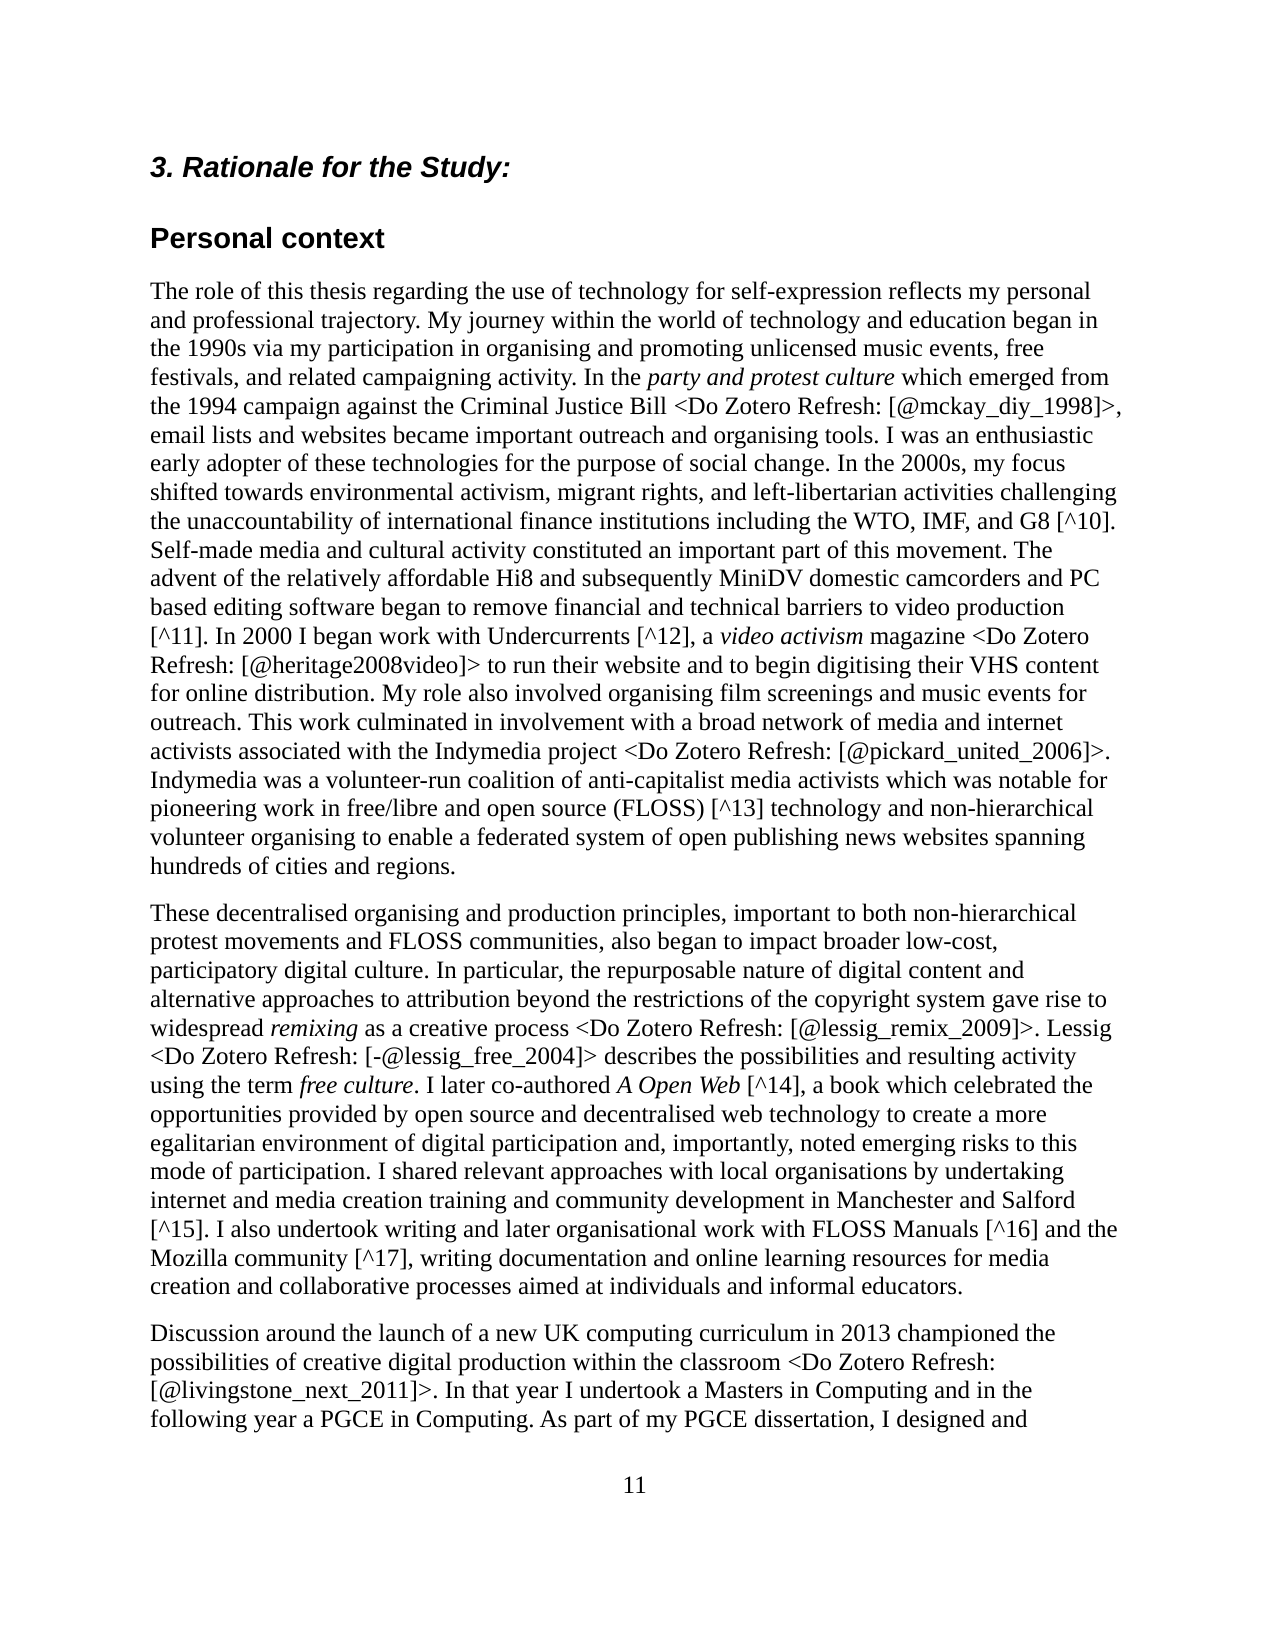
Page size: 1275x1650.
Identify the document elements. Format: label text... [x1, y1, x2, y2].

subtitle 3. Rationale for the Study: [150, 150, 1125, 183]
text Discussion around the launch of a new UK computing curriculum in 2013 championed the possibilities of creative digital production within the classroom <Do Zotero Refresh: [@livingstone_next_2011]>. In that year I undertook a Masters in Computing and in the following year a PGCE in Computing. As part of my PGCE dissertation, I designed and [150, 1318, 1125, 1433]
text The role of this thesis regarding the use of technology for self-expression reflects my personal and professional trajectory. My journey within the world of technology and education began in the 1990s via my participation in organising and promoting unlicensed music events, free festivals, and related campaigning activity. In the party and protest culture which emerged from the 1994 campaign against the Criminal Justice Bill <Do Zotero Refresh: [@mckay_diy_1998]>, email lists and websites became important outreach and organising tools. I was an enthusiastic early adopter of these technologies for the purpose of social change. In the 2000s, my focus shifted towards environmental activism, migrant rights, and left-libertarian activities challenging the unaccountability of international finance institutions including the WTO, IMF, and G8 [^10]. Self-made media and cultural activity constituted an important part of this movement. The advent of the relatively affordable Hi8 and subsequently MiniDV domestic camcorders and PC based editing software began to remove financial and technical barriers to video production [^11]. In 2000 I began work with Undercurrents [^12], a video activism magazine <Do Zotero Refresh: [@heritage2008video]> to run their website and to begin digitising their VHS content for online distribution. My role also involved organising film screenings and music events for outreach. This work culminated in involvement with a broad network of media and internet activists associated with the Indymedia project <Do Zotero Refresh: [@pickard_united_2006]>. Indymedia was a volunteer-run coalition of anti-capitalist media activists which was notable for pioneering work in free/libre and open source (FLOSS) [^13] technology and non-hierarchical volunteer organising to enable a federated system of open publishing news websites spanning hundreds of cities and regions. [150, 276, 1125, 880]
text These decentralised organising and production principles, important to both non-hierarchical protest movements and FLOSS communities, also began to impact broader low-cost, participatory digital culture. In particular, the repurposable nature of digital content and alternative approaches to attribution beyond the restrictions of the copyright system gave rise to widespread remixing as a creative process <Do Zotero Refresh: [@lessig_remix_2009]>. Lessig <Do Zotero Refresh: [-@lessig_free_2004]> describes the possibilities and resulting activity using the term free culture. I later co-authored A Open Web [^14], a book which celebrated the opportunities provided by open source and decentralised web technology to create a more egalitarian environment of digital participation and, importantly, noted emerging risks to this mode of participation. I shared relevant approaches with local organisations by undertaking internet and media creation training and community development in Manchester and Salford [^15]. I also undertook writing and later organisational work with FLOSS Manuals [^16] and the Mozilla community [^17], writing documentation and online learning resources for media creation and collaborative processes aimed at individuals and informal educators. [150, 898, 1125, 1300]
subtitle Personal context [150, 221, 1125, 254]
